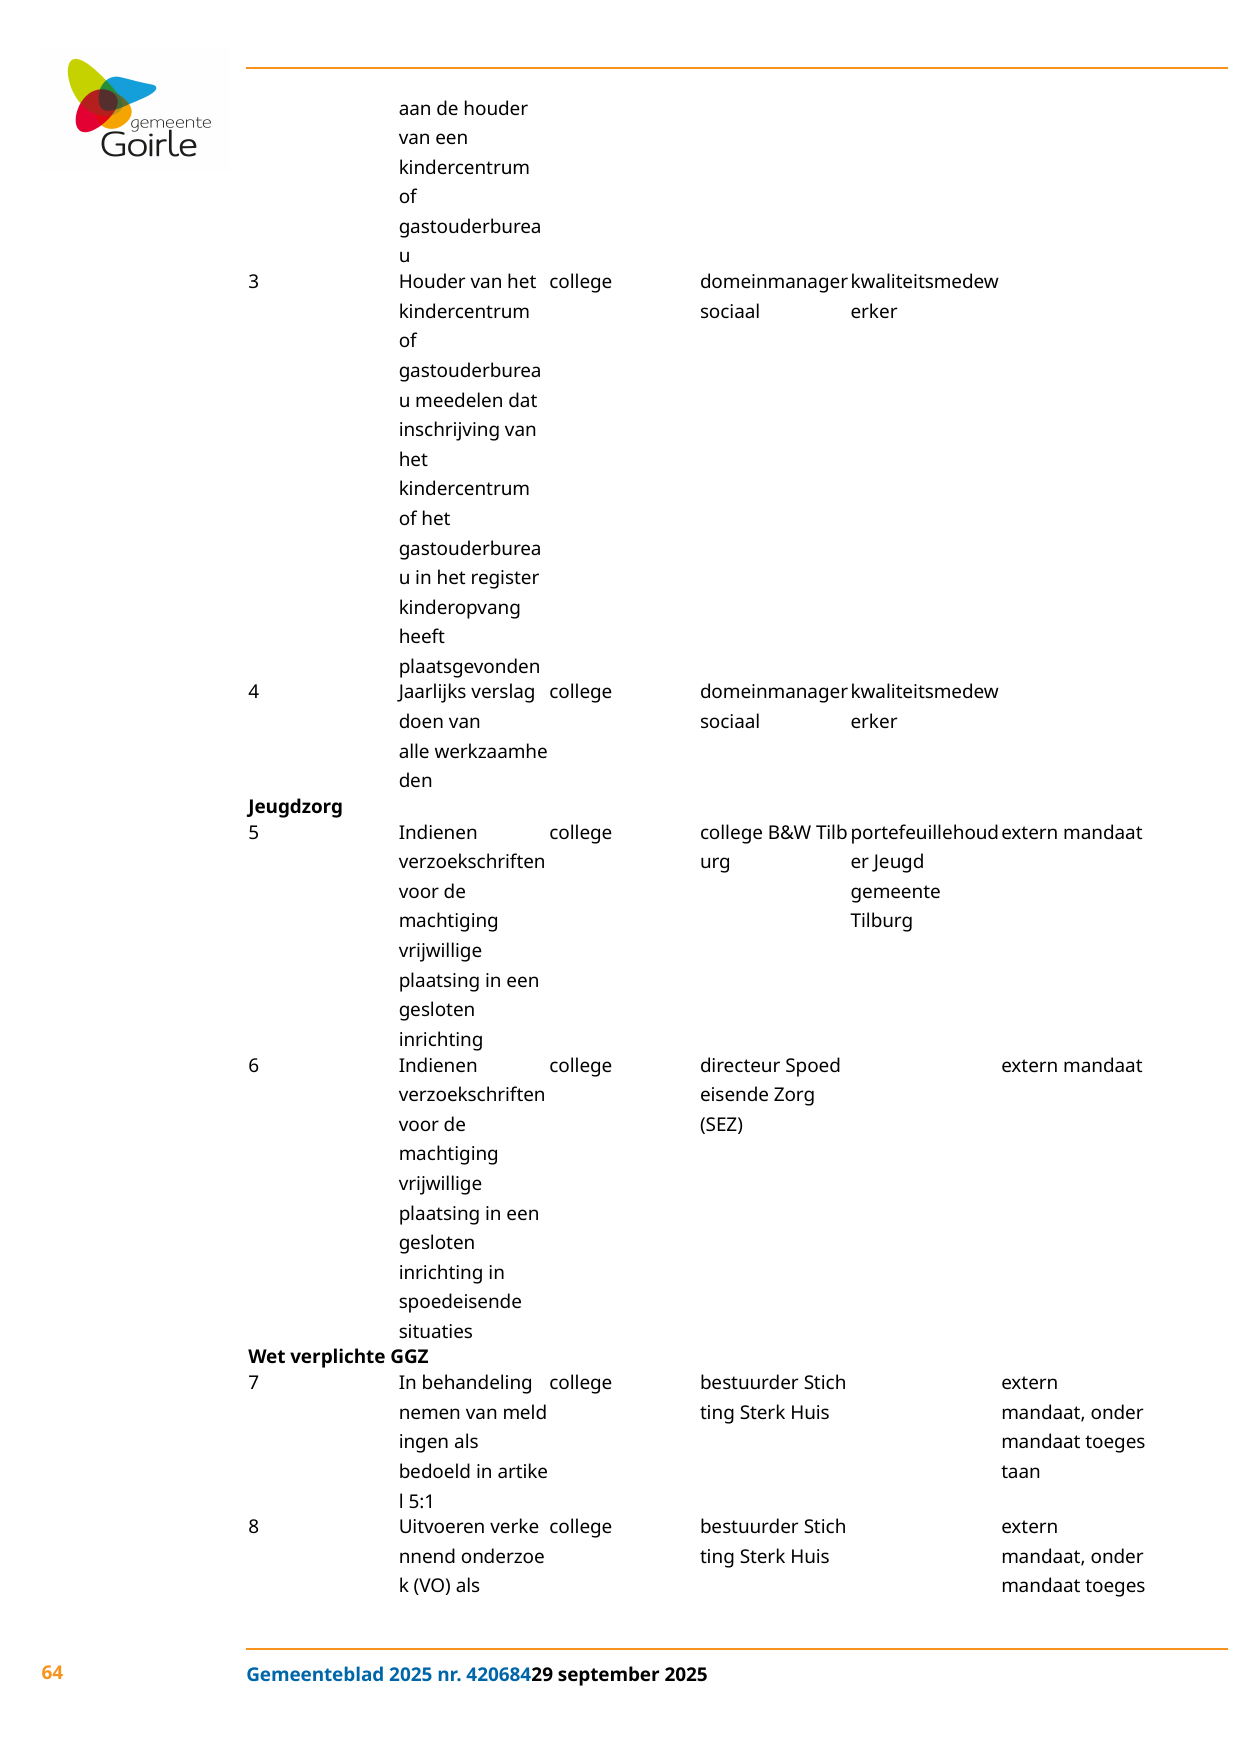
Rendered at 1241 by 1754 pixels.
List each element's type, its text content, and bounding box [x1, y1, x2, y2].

table_cell bestuurder Stichting Sterk Huis [700, 1370, 850, 1513]
table_cell [248, 95, 398, 268]
table_cell [700, 95, 850, 268]
table_cell portefeuillehouder Jeugd gemeente Tilburg [850, 819, 1001, 1052]
table_cell [850, 1370, 1001, 1513]
table_cell aan de houder van een kindercentrum of gastouderbureau [399, 95, 549, 268]
table_cell extern mandaat, ondermandaat toegestaan [1001, 1370, 1152, 1513]
table_cell Indienen verzoekschriften voor de machtiging vrijwillige plaatsing in een gesloten inrichting [399, 819, 549, 1052]
table_cell In behandeling nemen van meldingen als bedoeld in artikel 5:1 [399, 1370, 549, 1513]
table_cell Wet verplichte GGZ [248, 1344, 1152, 1369]
table_cell [549, 95, 700, 268]
table_cell 6 [248, 1052, 398, 1344]
table_cell kwaliteitsmedewerker [850, 269, 1001, 679]
table_cell Jeugdzorg [248, 793, 1152, 819]
table_cell Uitvoeren verkennend onderzoek (VO) als [399, 1514, 549, 1598]
picture [41, 47, 231, 172]
table_cell Jaarlijks verslag doen van alle werkzaamheden [399, 679, 549, 793]
table_cell 8 [248, 1514, 398, 1598]
table_cell kwaliteitsmedewerker [850, 679, 1001, 793]
table_cell 7 [248, 1370, 398, 1513]
table_cell Houder van het kindercentrum of gastouderbureau meedelen dat inschrijving van het kindercentrum of het gastouderbureau in het register kinderopvang heeft plaatsgevonden [399, 269, 549, 679]
table_cell college B&W Tilburg [700, 819, 850, 1052]
table_cell [850, 95, 1001, 268]
table_cell college [549, 1370, 700, 1513]
table_cell Indienen verzoekschriften voor de machtiging vrijwillige plaatsing in een gesloten inrichting in spoedeisende situaties [399, 1052, 549, 1344]
table_cell extern mandaat [1001, 1052, 1152, 1344]
table_cell domeinmanager sociaal [700, 269, 850, 679]
table_cell 4 [248, 679, 398, 793]
table_cell [1001, 95, 1152, 268]
table_cell college [549, 819, 700, 1052]
table_cell 5 [248, 819, 398, 1052]
table_cell [1001, 679, 1152, 793]
table_cell domeinmanager sociaal [700, 679, 850, 793]
table_cell college [549, 269, 700, 679]
table_cell [850, 1052, 1001, 1344]
table_cell [850, 1514, 1001, 1598]
table_cell directeur Spoedeisende Zorg (SEZ) [700, 1052, 850, 1344]
table_cell extern mandaat, ondermandaat toeges [1001, 1514, 1152, 1598]
table_cell college [549, 1052, 700, 1344]
table_cell college [549, 1514, 700, 1598]
table_cell college [549, 679, 700, 793]
table_cell extern mandaat [1001, 819, 1152, 1052]
table_cell bestuurder Stichting Sterk Huis [700, 1514, 850, 1598]
table_cell 3 [248, 269, 398, 679]
table_cell [1001, 269, 1152, 679]
